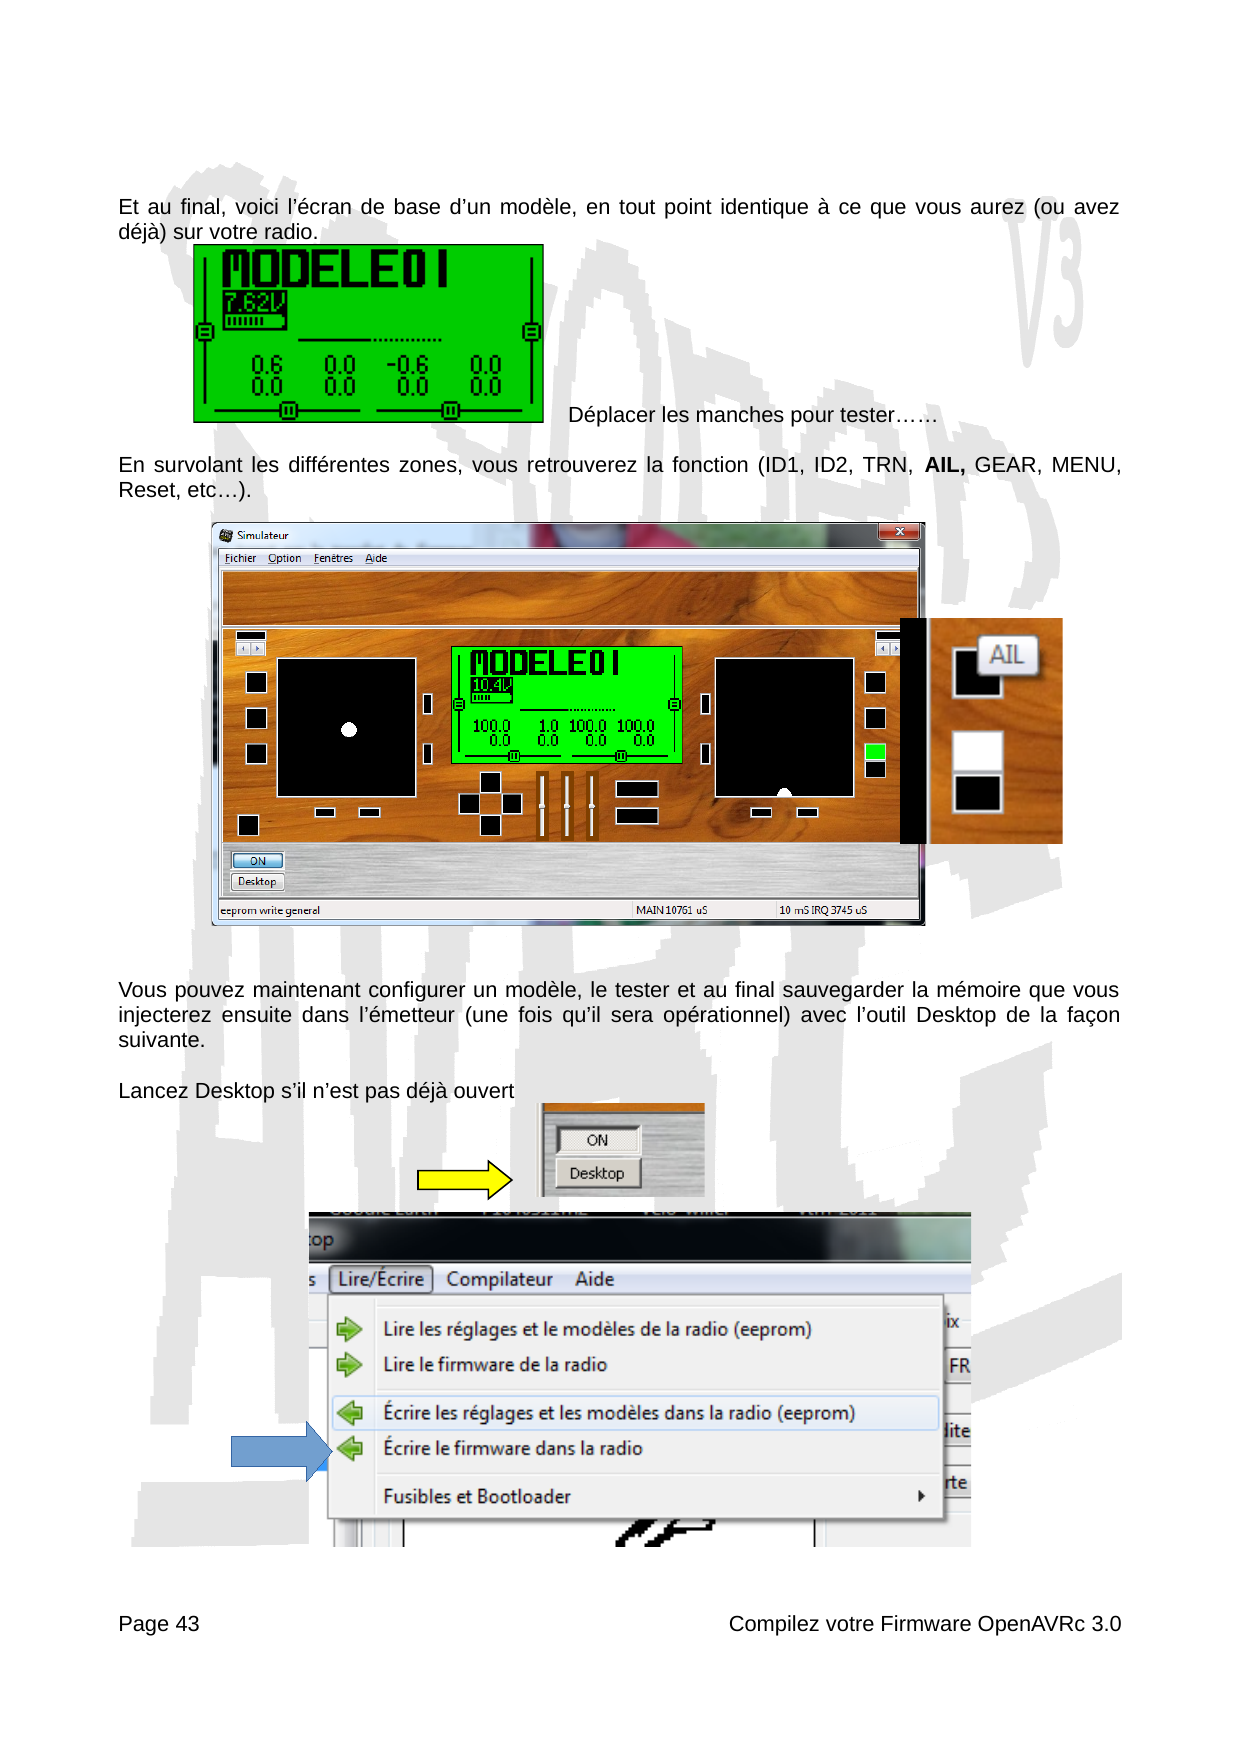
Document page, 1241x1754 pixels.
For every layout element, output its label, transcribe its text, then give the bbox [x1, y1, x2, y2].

text Lancez Desktop s’il n’est pas déjà ouvert [118, 1078, 1122, 1103]
text En survolant les différentes zones, vous retrouverez la fonction (ID1, ID2, TRN, AIL, GEAR, MENU, Reset, etc…). [118, 452, 1122, 503]
picture [193, 244, 544, 423]
text Et au final, voici l’écran de base d’un modèle, en tout point identique à ce que vous aurez (ou avez déjà) sur votre radio. [118, 194, 1122, 244]
text Vous pouvez maintenant configurer un modèle, le tester et au final sauvegarder la mémoire que vous injecterez ensuite dans l’émetteur (une fois qu’il sera opérationnel) avec l’outil Desktop de la façon suivante. [118, 977, 1122, 1053]
picture [308, 1212, 972, 1547]
picture [211, 522, 1063, 926]
text Déplacer les manches pour tester…… [118, 244, 1122, 427]
